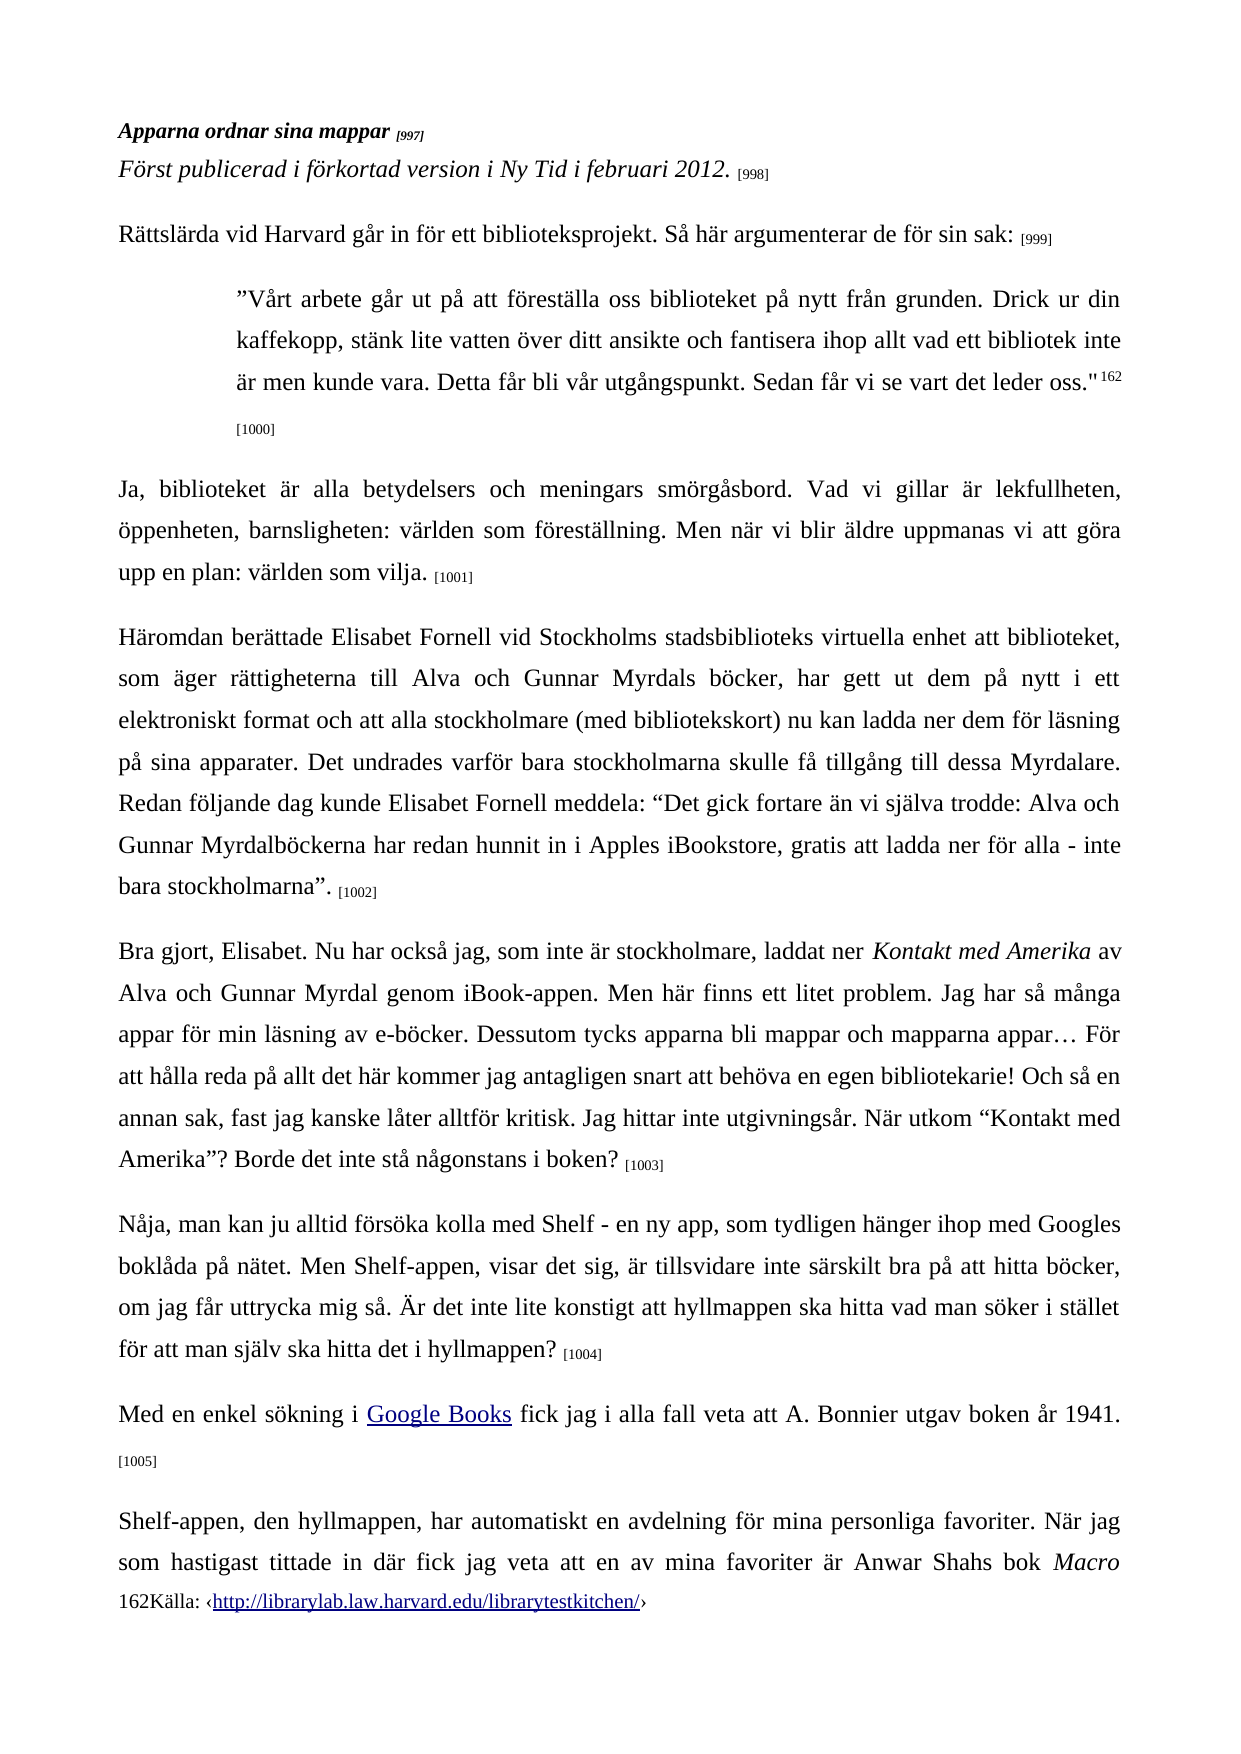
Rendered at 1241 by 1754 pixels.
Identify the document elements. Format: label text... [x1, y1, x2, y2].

text Rättslärda vid Harvard går in för ett biblioteksprojekt. Så här argumenterar de för sin sak: [999] [118, 220, 1122, 248]
text Shelf-appen, den hyllmappen, har automatiskt en avdelning för mina personliga favoriter. När jag som hastigast tittade in där fick jag veta att en av mina favoriter är Anwar Shahs bok Macro [118, 1507, 1122, 1576]
text Nåja, man kan ju alltid försöka kolla med Shelf - en ny app, som tydligen hänger ihop med Googles boklåda på nätet. Men Shelf-appen, visar det sig, är tillsvidare inte särskilt bra på att hitta böcker, om jag får uttrycka mig så. Är det inte lite konstigt att hyllmappen ska hitta vad man söker i stället för att man själv ska hitta det i hyllmappen? [1004] [118, 1210, 1122, 1363]
text Bra gjort, Elisabet. Nu har också jag, som inte är stockholmare, laddat ner Kontakt med Amerika av Alva och Gunnar Myrdal genom iBook-appen. Men här finns ett litet problem. Jag har så många appar för min läsning av e-böcker. Dessutom tycks apparna bli mappar och mapparna appar… För att hålla reda på allt det här kommer jag antagligen snart att behöva en egen bibliotekarie! Och så en annan sak, fast jag kanske låter alltför kritisk. Jag hittar inte utgivningsår. När utkom “Kontakt med Amerika”? Borde det inte stå någonstans i boken? [1003] [118, 937, 1122, 1173]
text Ja, biblioteket är alla betydelsers och meningars smörgåsbord. Vad vi gillar är lekfullheten, öppenheten, barnsligheten: världen som föreställning. Men när vi blir äldre uppmanas vi att göra upp en plan: världen som vilja. [1001] [118, 475, 1122, 586]
text Häromdan berättade Elisabet Fornell vid Stockholms stadsbiblioteks virtuella enhet att biblioteket, som äger rättigheterna till Alva och Gunnar Myrdals böcker, har gett ut dem på nytt i ett elektroniskt format och att alla stockholmare (med bibliotekskort) nu kan ladda ner dem för läsning på sina apparater. Det undrades varför bara stockholmarna skulle få tillgång till dessa Myrdalare. Redan följande dag kunde Elisabet Fornell meddela: “Det gick fortare än vi själva trodde: Alva och Gunnar Myrdalböckerna har redan hunnit in i Apples iBookstore, gratis att ladda ner för alla - inte bara stockholmarna”. [1002] [118, 623, 1122, 900]
subtitle Apparna ordnar sina mappar [997] [118, 118, 1122, 143]
text Med en enkel sökning i Google Books fick jag i alla fall veta att A. Bonnier utgav boken år 1941. [1005] [118, 1400, 1122, 1469]
text ”Vårt arbete går ut på att föreställa oss biblioteket på nytt från grunden. Drick ur din kaffekopp, stänk lite vatten över ditt ansikte och fantisera ihop allt vad ett bibliotek inte är men kunde vara. Detta får bli vår utgångspunkt. Sedan får vi se vart det leder oss." [1000] [236, 285, 1122, 437]
text Först publicerad i förkortad version i Ny Tid i februari 2012. [998] [118, 155, 1122, 182]
text Källa: ‹http://librarylab.law.harvard.edu/librarytestkitchen/› [118, 1589, 1122, 1613]
